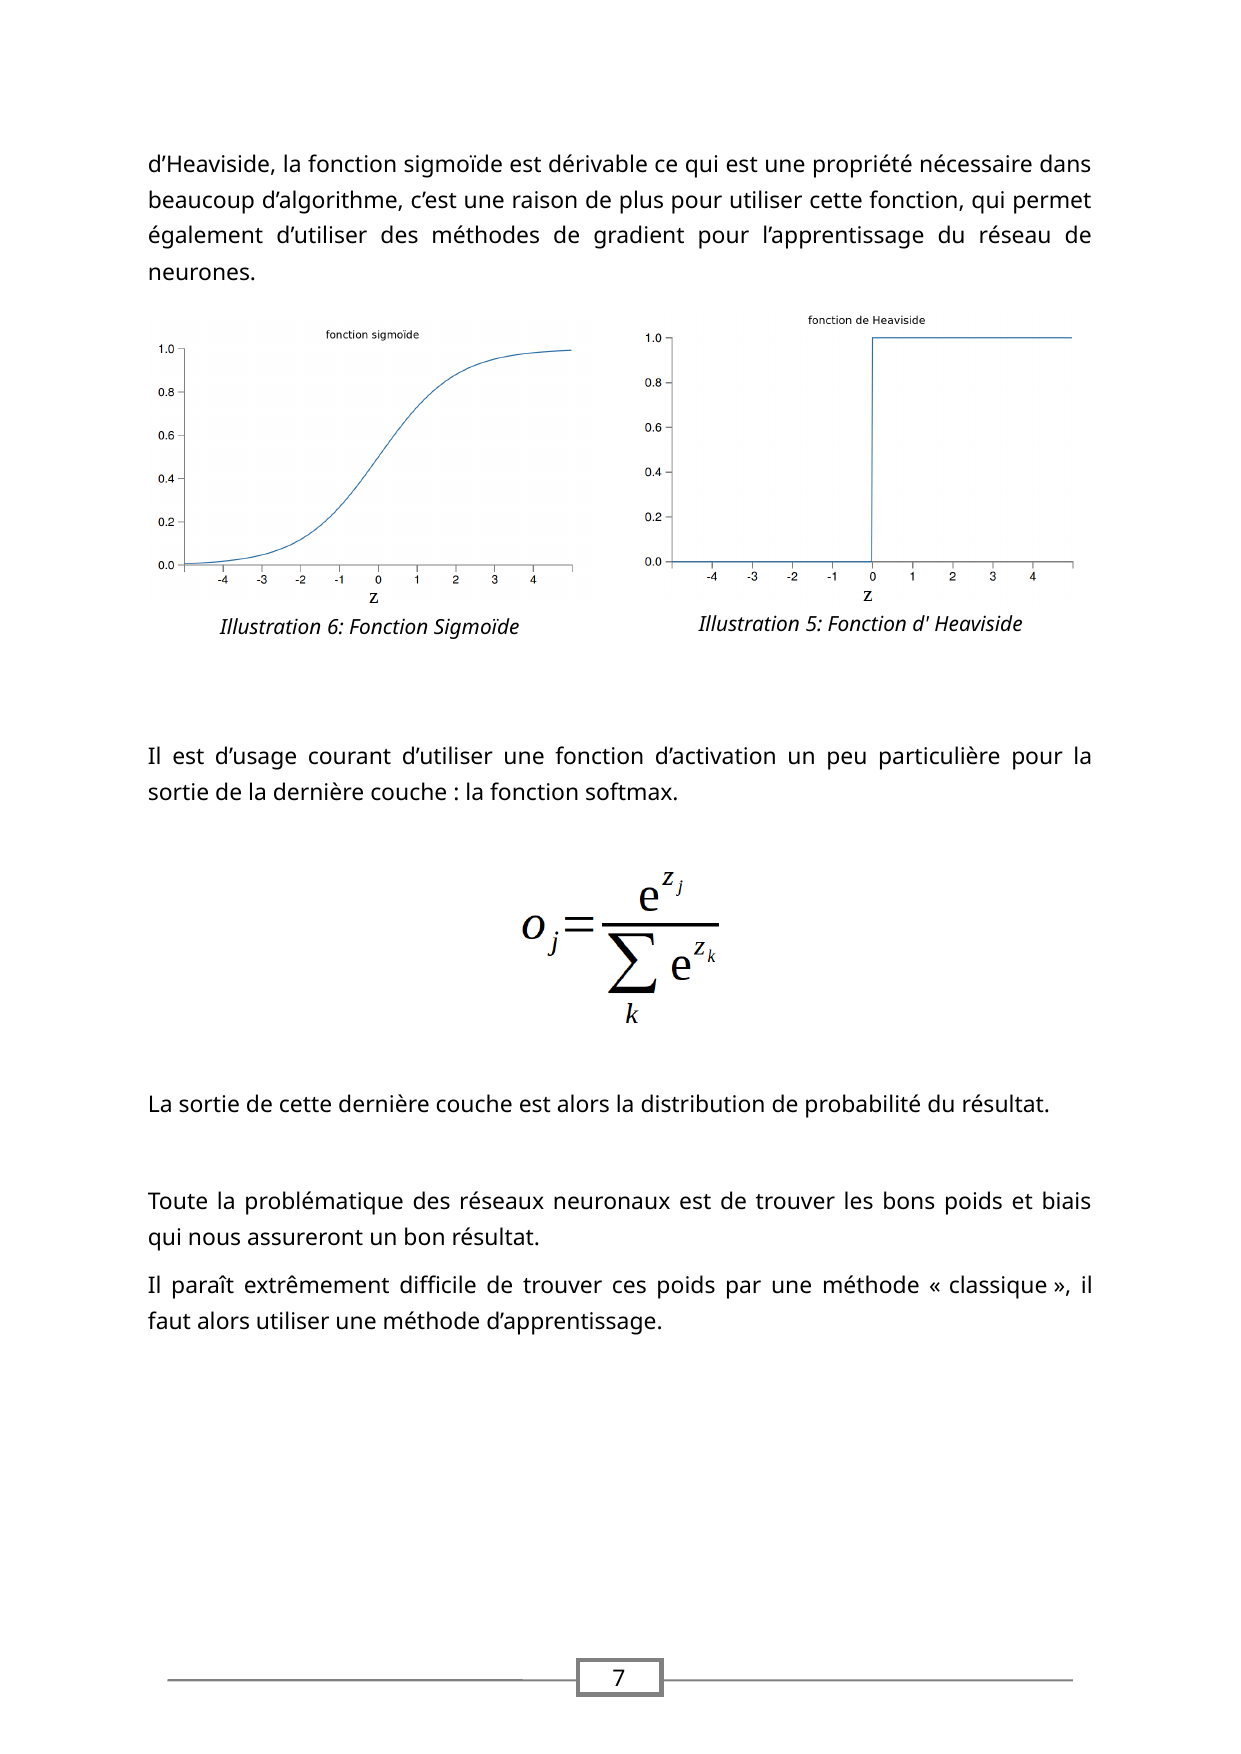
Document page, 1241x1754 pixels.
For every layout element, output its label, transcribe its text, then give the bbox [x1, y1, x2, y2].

subtitle Illustration 6: Fonction Sigmoïde [148, 609, 594, 641]
text d’Heaviside, la fonction sigmoïde est dérivable ce qui est une propriété nécessaire dans beaucoup d’algorithme, c’est une raison de plus pour utiliser cette fonction, qui permet également d’utiliser des méthodes de gradient pour l’apprentissage du réseau de neurones. [148, 148, 1093, 287]
text La sortie de cette dernière couche est alors la distribution de probabilité du résultat. [148, 1088, 1093, 1119]
text Il est d’usage courant d’utiliser une fonction d’activation un peu particulière pour la sortie de la dernière couche : la fonction softmax. [148, 740, 1093, 807]
text Toute la problématique des réseaux neuronaux est de trouver les bons poids et biais qui nous assureront un bon résultat. [148, 1185, 1093, 1252]
picture [147, 312, 594, 609]
text Il paraît extrêmement difficile de trouver ces poids par une méthode « classique », il faut alors utiliser une méthode d’apprentissage. [148, 1269, 1093, 1336]
picture [505, 866, 735, 1035]
picture [633, 310, 1091, 606]
subtitle Illustration 5: Fonction d' Heaviside [633, 606, 1090, 638]
